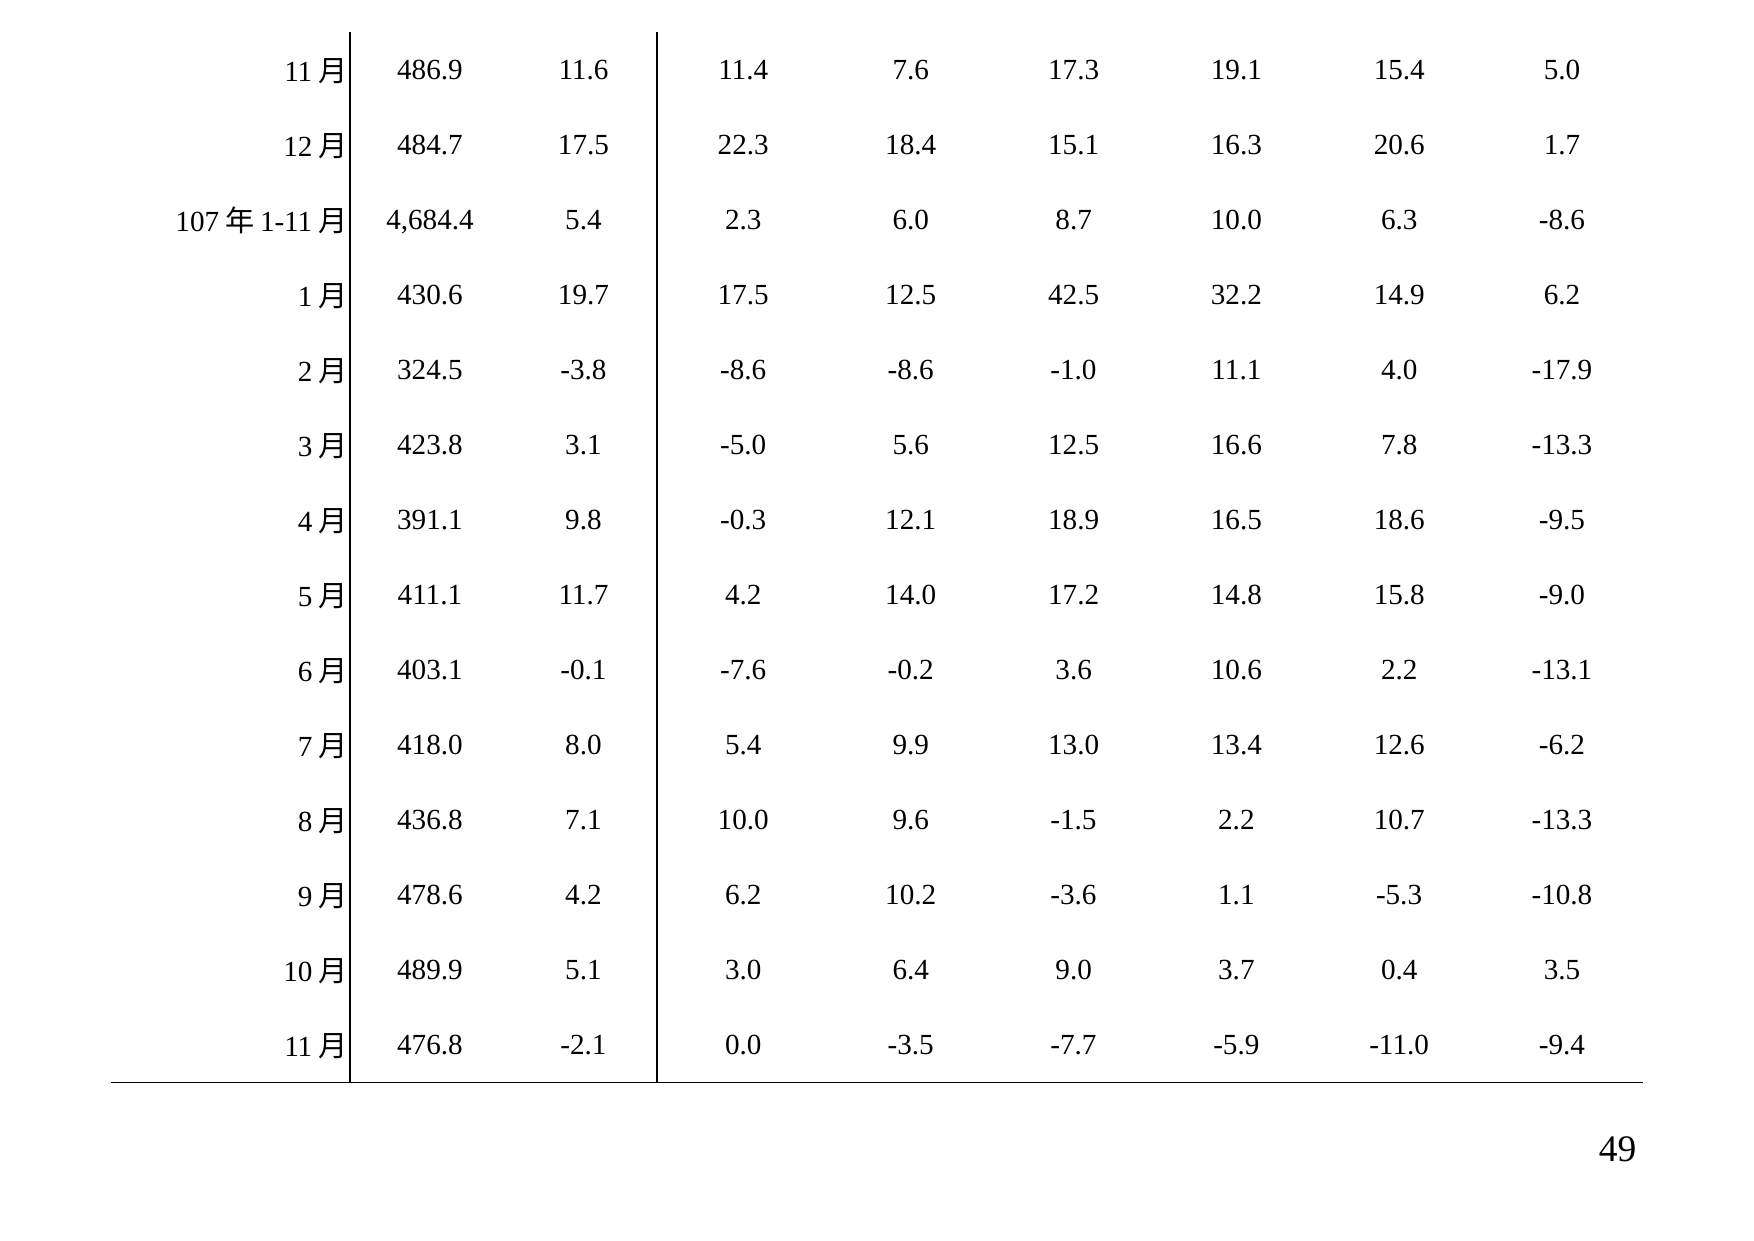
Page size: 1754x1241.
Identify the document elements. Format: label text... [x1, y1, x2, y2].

table_cell -2.1 [509, 1007, 656, 1082]
table_cell 18.4 [829, 107, 992, 182]
table_cell -8.6 [1480, 182, 1643, 257]
table_cell 430.6 [351, 257, 509, 332]
table_cell 6.4 [829, 932, 992, 1007]
table_cell 3月 [111, 407, 349, 482]
table_cell 107年1-11月 [111, 182, 349, 257]
table_cell 4,684.4 [351, 182, 509, 257]
table_cell 17.2 [992, 557, 1155, 632]
table_cell 3.7 [1155, 932, 1317, 1007]
table_cell -9.0 [1480, 557, 1643, 632]
table_cell -5.0 [658, 407, 829, 482]
table_cell 14.0 [829, 557, 992, 632]
table_cell 17.5 [658, 257, 829, 332]
table_cell -3.5 [829, 1007, 992, 1082]
table_cell -5.9 [1155, 1007, 1317, 1082]
table_cell 403.1 [351, 632, 509, 707]
table_cell -17.9 [1480, 332, 1643, 407]
table_cell 476.8 [351, 1007, 509, 1082]
table_cell 4.0 [1318, 332, 1480, 407]
table_cell 5.6 [829, 407, 992, 482]
table_cell 10.2 [829, 857, 992, 932]
table_cell 15.1 [992, 107, 1155, 182]
table_cell 32.2 [1155, 257, 1317, 332]
table_cell 4.2 [509, 857, 656, 932]
table_cell 19.7 [509, 257, 656, 332]
table_cell -0.3 [658, 482, 829, 557]
table_cell 411.1 [351, 557, 509, 632]
table_cell 489.9 [351, 932, 509, 1007]
table_cell 0.4 [1318, 932, 1480, 1007]
table_cell 16.5 [1155, 482, 1317, 557]
table_cell 5.0 [1480, 32, 1643, 107]
table_cell -1.0 [992, 332, 1155, 407]
table_cell 3.1 [509, 407, 656, 482]
table_cell 12.1 [829, 482, 992, 557]
table_cell 6.2 [658, 857, 829, 932]
table_cell 5.4 [509, 182, 656, 257]
table_cell 9.6 [829, 782, 992, 857]
table_cell 14.8 [1155, 557, 1317, 632]
table_cell 13.4 [1155, 707, 1317, 782]
table_cell 423.8 [351, 407, 509, 482]
table_cell 11月 [111, 1007, 349, 1082]
table_cell 16.6 [1155, 407, 1317, 482]
table_cell 10.0 [658, 782, 829, 857]
table_cell 11.6 [509, 32, 656, 107]
table_cell -5.3 [1318, 857, 1480, 932]
table_cell 9月 [111, 857, 349, 932]
table_cell 436.8 [351, 782, 509, 857]
table_cell -3.6 [992, 857, 1155, 932]
table_cell 8.7 [992, 182, 1155, 257]
table_cell 391.1 [351, 482, 509, 557]
table_cell 7.8 [1318, 407, 1480, 482]
table_cell 9.9 [829, 707, 992, 782]
table_cell 486.9 [351, 32, 509, 107]
table_cell 12月 [111, 107, 349, 182]
table_cell 12.5 [829, 257, 992, 332]
table_cell 16.3 [1155, 107, 1317, 182]
table_cell 10.7 [1318, 782, 1480, 857]
table_cell 15.4 [1318, 32, 1480, 107]
table_cell -13.3 [1480, 407, 1643, 482]
table_cell 10.6 [1155, 632, 1317, 707]
table_cell 2.3 [658, 182, 829, 257]
table_cell 12.6 [1318, 707, 1480, 782]
table_cell 10.0 [1155, 182, 1317, 257]
table_cell 2.2 [1155, 782, 1317, 857]
table_cell 6.0 [829, 182, 992, 257]
table_cell -8.6 [658, 332, 829, 407]
table_cell 418.0 [351, 707, 509, 782]
table_cell -9.5 [1480, 482, 1643, 557]
table_cell 14.9 [1318, 257, 1480, 332]
table_cell 11.7 [509, 557, 656, 632]
table_cell 18.9 [992, 482, 1155, 557]
table_cell 11.4 [658, 32, 829, 107]
table_cell 3.5 [1480, 932, 1643, 1007]
table_cell 5月 [111, 557, 349, 632]
table_cell 12.5 [992, 407, 1155, 482]
table_cell 8.0 [509, 707, 656, 782]
table_cell 0.0 [658, 1007, 829, 1082]
table_cell 9.8 [509, 482, 656, 557]
table_cell -1.5 [992, 782, 1155, 857]
table_cell -8.6 [829, 332, 992, 407]
table_cell 1.1 [1155, 857, 1317, 932]
table_cell 3.6 [992, 632, 1155, 707]
table_cell 15.8 [1318, 557, 1480, 632]
table_cell -7.6 [658, 632, 829, 707]
table_cell 11月 [111, 32, 349, 107]
table_cell 17.5 [509, 107, 656, 182]
table_cell -10.8 [1480, 857, 1643, 932]
table_cell 478.6 [351, 857, 509, 932]
table_cell 10月 [111, 932, 349, 1007]
table_cell 22.3 [658, 107, 829, 182]
table_cell 5.4 [658, 707, 829, 782]
table_cell 324.5 [351, 332, 509, 407]
table_cell 484.7 [351, 107, 509, 182]
table_cell 18.6 [1318, 482, 1480, 557]
table_cell 2.2 [1318, 632, 1480, 707]
table_cell -0.2 [829, 632, 992, 707]
table_cell 4.2 [658, 557, 829, 632]
table_cell -0.1 [509, 632, 656, 707]
table_cell 3.0 [658, 932, 829, 1007]
table_cell 2月 [111, 332, 349, 407]
table_cell 5.1 [509, 932, 656, 1007]
table_cell 6.3 [1318, 182, 1480, 257]
table_cell -3.8 [509, 332, 656, 407]
table_cell -11.0 [1318, 1007, 1480, 1082]
table_cell 42.5 [992, 257, 1155, 332]
table_cell -13.3 [1480, 782, 1643, 857]
table_cell 19.1 [1155, 32, 1317, 107]
table_cell 6.2 [1480, 257, 1643, 332]
table_cell 7月 [111, 707, 349, 782]
table_cell 4月 [111, 482, 349, 557]
table_cell 6月 [111, 632, 349, 707]
table_cell 17.3 [992, 32, 1155, 107]
table_cell 20.6 [1318, 107, 1480, 182]
table_cell 1月 [111, 257, 349, 332]
table_cell 1.7 [1480, 107, 1643, 182]
table_cell -13.1 [1480, 632, 1643, 707]
table_cell 9.0 [992, 932, 1155, 1007]
table_cell 8月 [111, 782, 349, 857]
table_cell -9.4 [1480, 1007, 1643, 1082]
table_cell -7.7 [992, 1007, 1155, 1082]
table_cell 13.0 [992, 707, 1155, 782]
table_cell 7.1 [509, 782, 656, 857]
table_cell -6.2 [1480, 707, 1643, 782]
table_cell 11.1 [1155, 332, 1317, 407]
table_cell 7.6 [829, 32, 992, 107]
